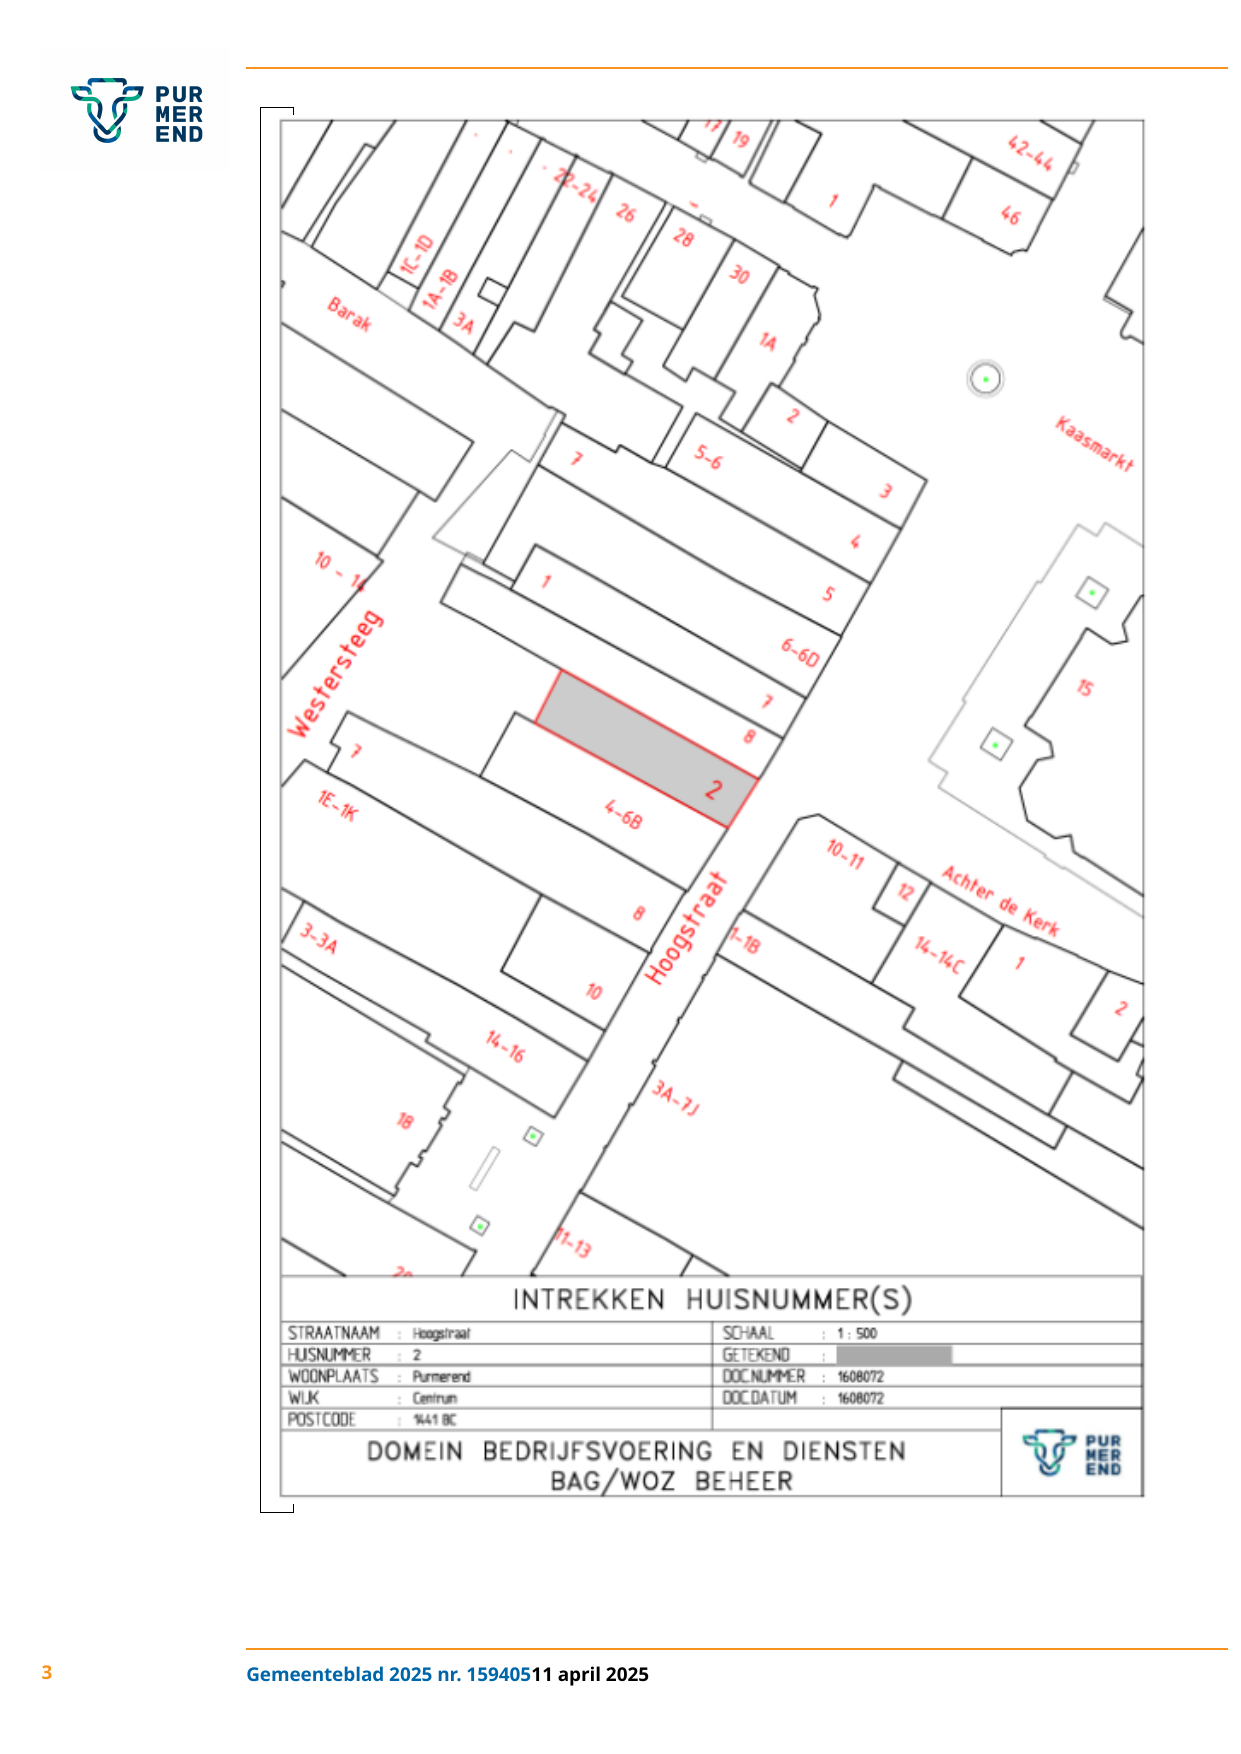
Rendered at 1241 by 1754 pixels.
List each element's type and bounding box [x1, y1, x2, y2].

picture [41, 47, 231, 172]
picture [268, 115, 1153, 1504]
